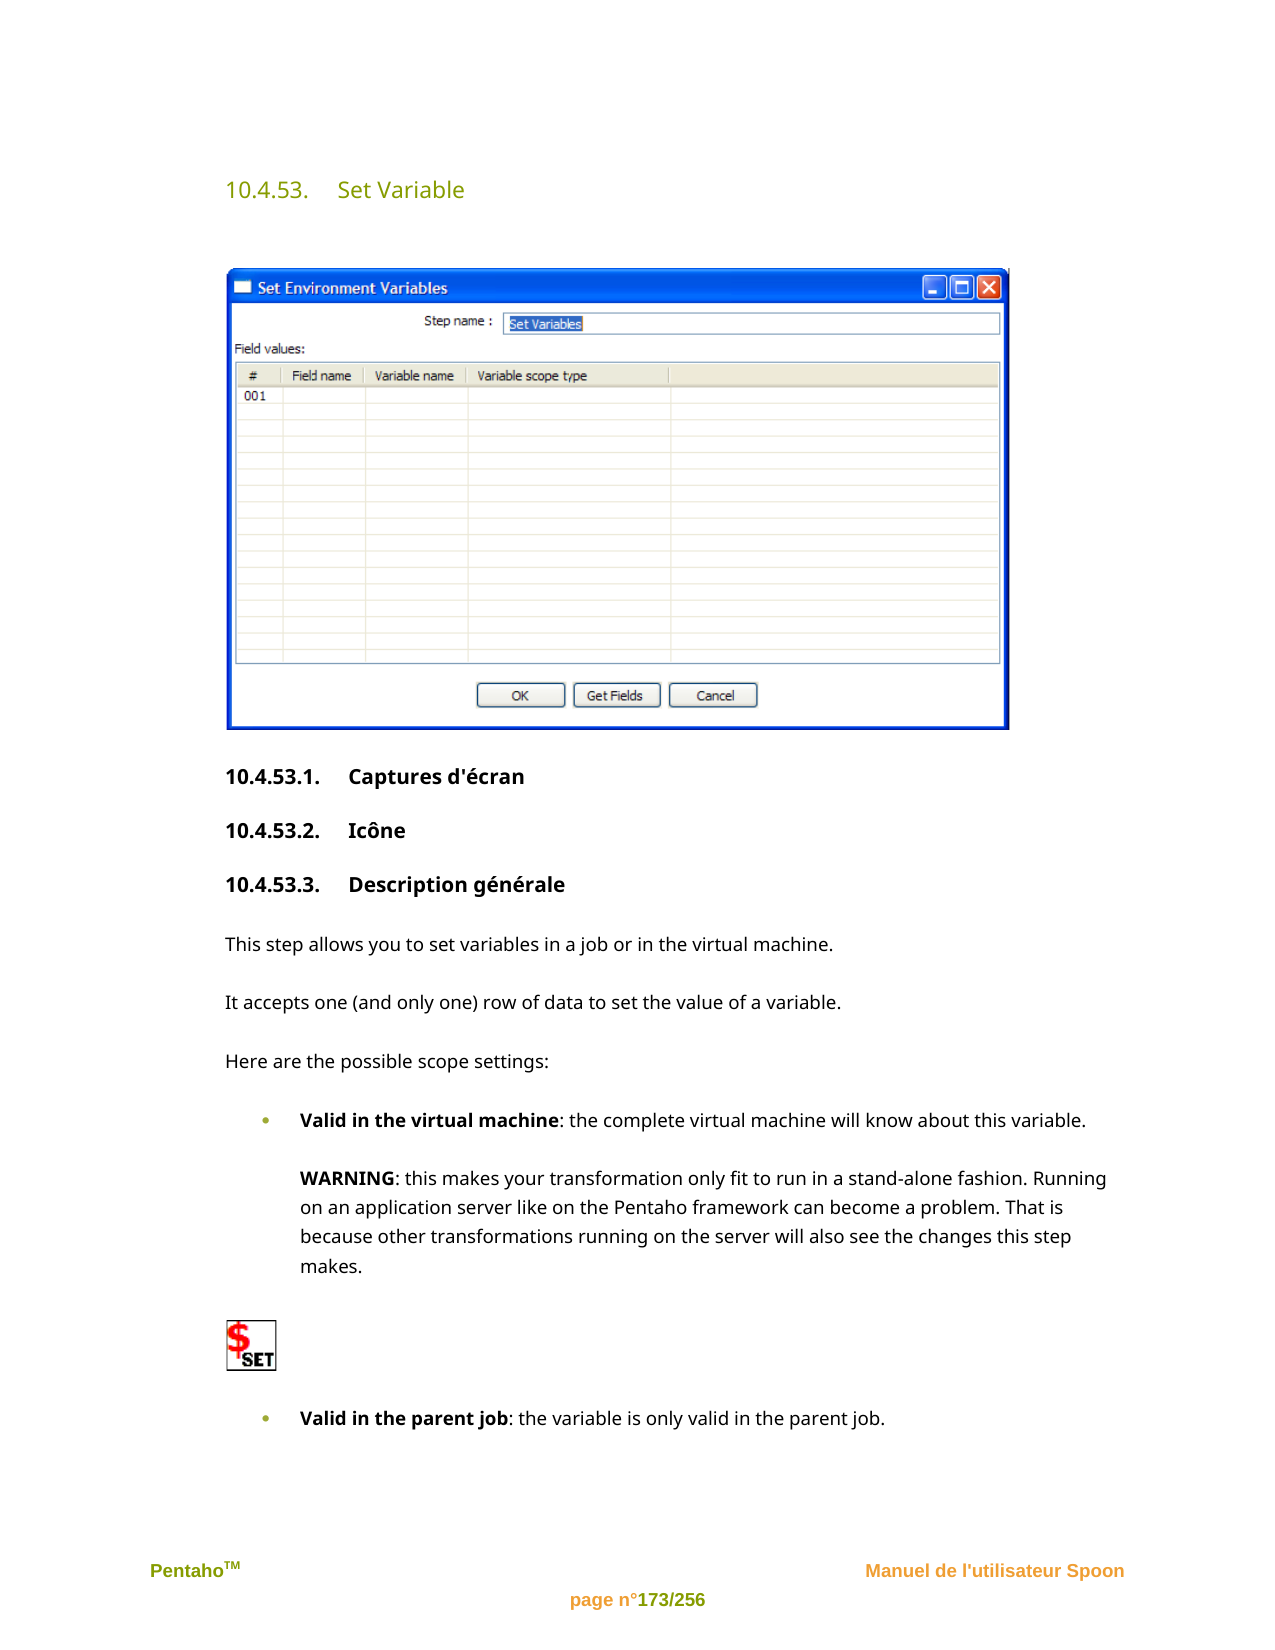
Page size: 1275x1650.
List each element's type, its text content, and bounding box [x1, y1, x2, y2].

subtitle Description générale [225, 869, 1125, 898]
text This step allows you to set variables in a job or in the virtual machine. [225, 928, 1125, 957]
list Valid in the virtual machine: the complete virtual machine will know about this variable. [262, 1104, 1125, 1133]
text Here are the possible scope settings: [225, 1045, 1125, 1074]
text It accepts one (and only one) row of data to set the value of a variable. [225, 986, 1125, 1016]
subtitle Captures d'écran [225, 229, 1125, 790]
picture [226, 1320, 277, 1371]
subtitle Icône [225, 815, 1125, 844]
subtitle Set Variable [225, 175, 1125, 204]
text WARNING: this makes your transformation only fit to run in a stand-alone fashion. Running on an application server like on the Pentaho framework can become a problem. That is because other transformations running on the server will also see the changes this step makes. [300, 1162, 1125, 1279]
list Valid in the parent job: the variable is only valid in the parent job. [262, 1308, 1125, 1431]
